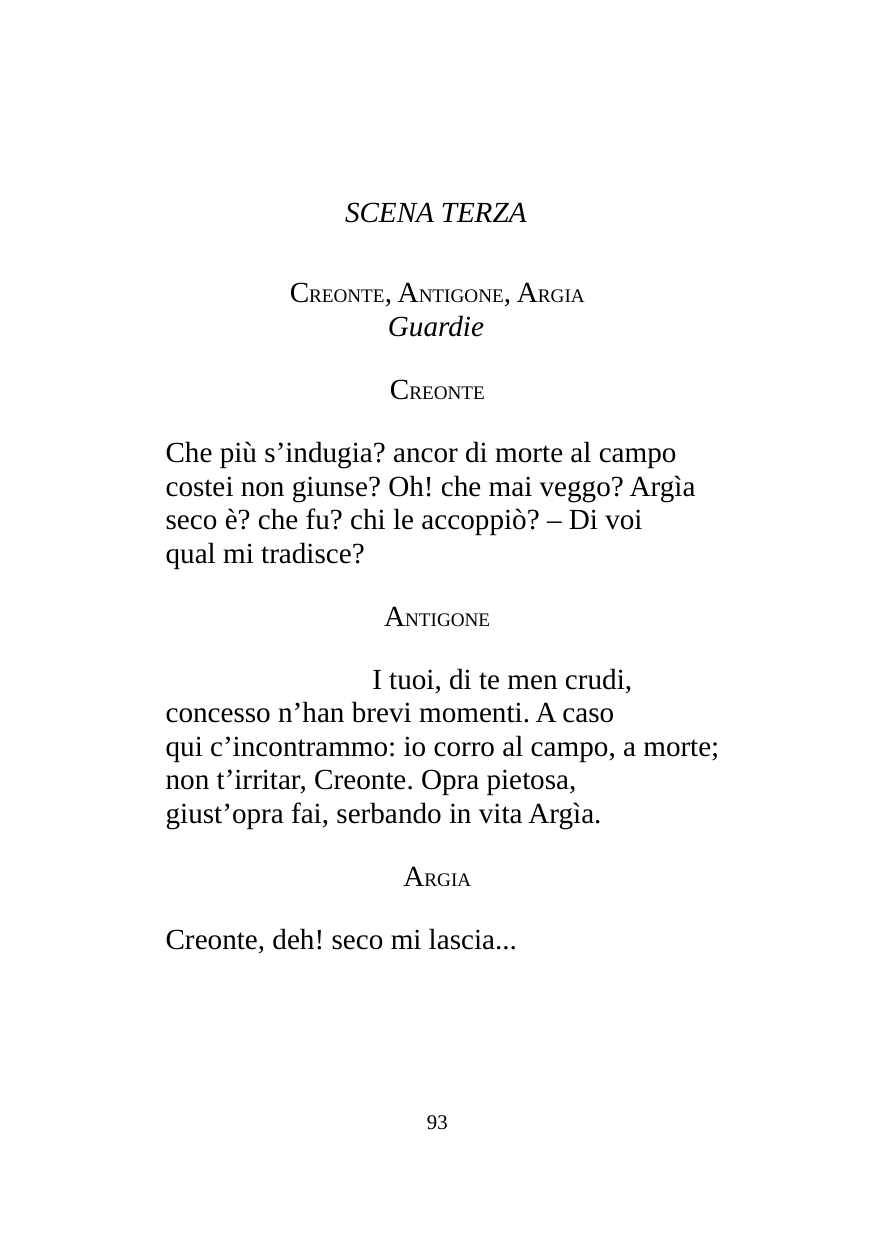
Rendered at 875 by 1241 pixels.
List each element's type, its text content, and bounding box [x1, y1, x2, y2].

text Antigone [106, 599, 768, 632]
text concesso n’han brevi momenti. A caso qui c’incontrammo: io corro al campo, a morte; non t’irritar, Creonte. Opra pietosa, giust’opra fai, serbando in vita Argìa. [165, 695, 768, 829]
text Che più s’indugia? ancor di morte al campo costei non giunse? Oh! che mai veggo? Argìa seco è? che fu? chi le accoppiò? – Di voi qual mi tradisce? [165, 435, 768, 569]
text I tuoi, di te men crudi, [372, 662, 768, 695]
text Creonte [106, 372, 768, 406]
text Argia [106, 859, 768, 892]
text Creonte, deh! seco mi lascia... [165, 922, 768, 956]
text Guardie [106, 309, 768, 343]
text Creonte, Antigone, Argia [106, 276, 768, 309]
subtitle SCENA TERZA [106, 195, 768, 228]
